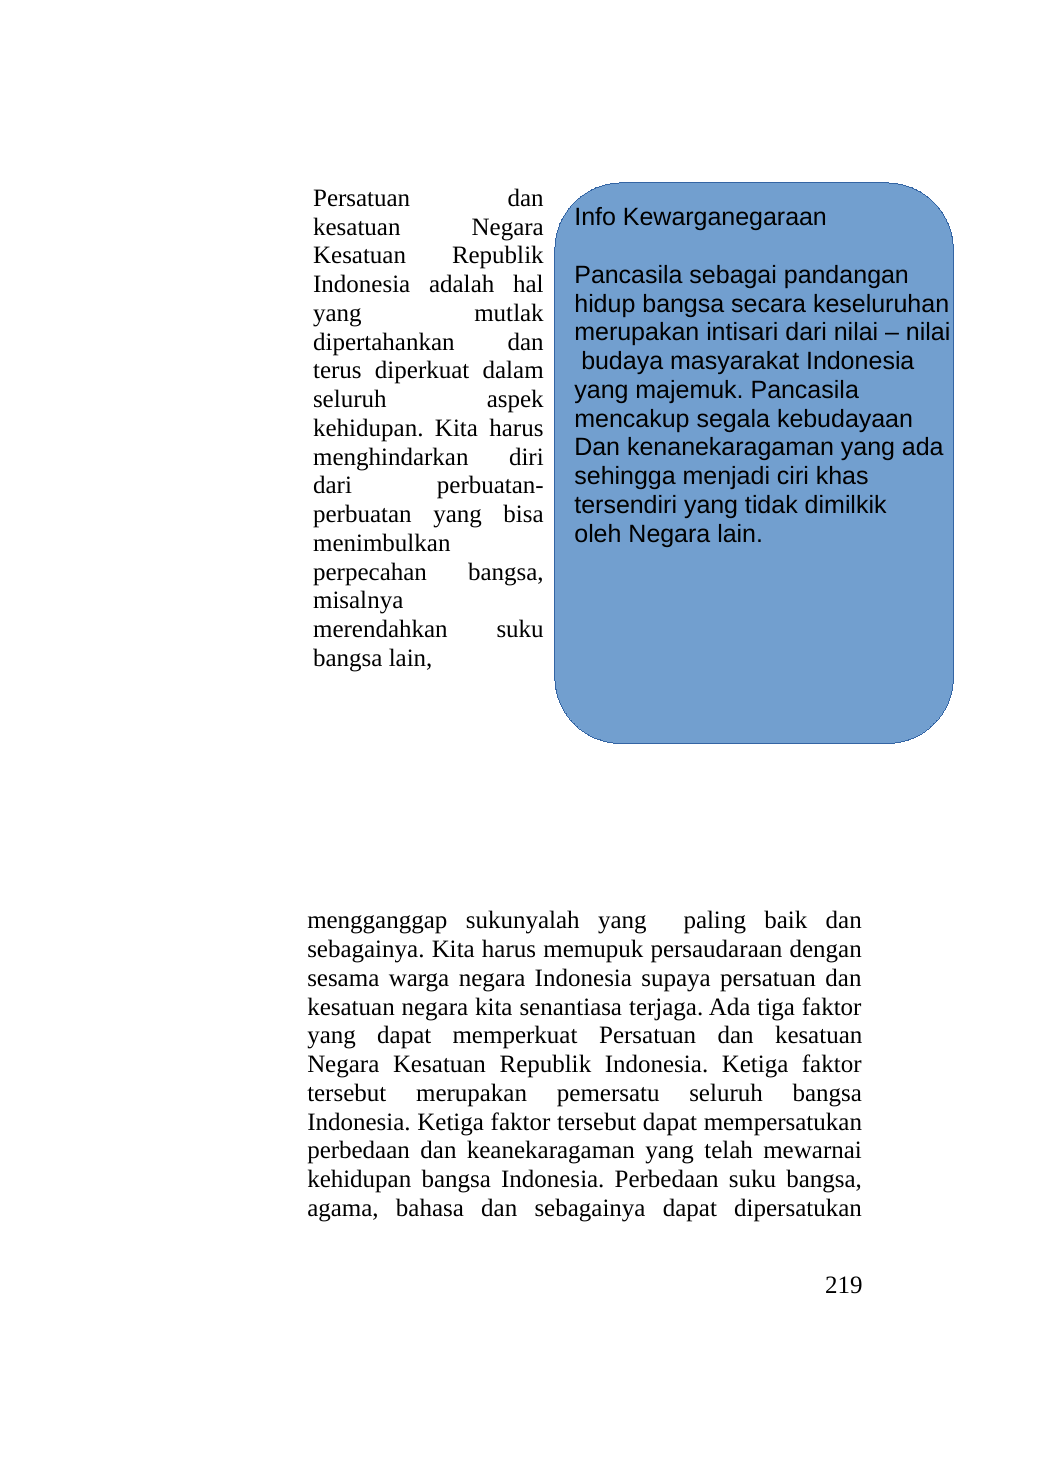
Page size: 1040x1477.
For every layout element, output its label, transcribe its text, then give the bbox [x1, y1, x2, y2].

table_header Persatuan dan kesatuan Negara Kesatuan Republik Indonesia adalah hal yang mutlak dipertahankan dan terus diperkuat dalam seluruh aspek kehidupan. Kita harus menghindarkan diri dari perbuatan-perbuatan yang bisa menimbulkan perpecahan bangsa, misalnya merendahkan suku bangsa lain, [236, 177, 549, 807]
text mengganggap sukunyalah yang paling baik dan sebagainya. Kita harus memupuk persaudaraan dengan sesama warga negara Indonesia supaya persatuan dan kesatuan negara kita senantiasa terjaga. Ada tiga faktor yang dapat memperkuat Persatuan dan kesatuan Negara Kesatuan Republik Indonesia. Ketiga faktor tersebut merupakan pemersatu seluruh bangsa Indonesia. Ketiga faktor tersebut dapat mempersatukan perbedaan dan keanekaragaman yang telah mewarnai kehidupan bangsa Indonesia. Perbedaan suku bangsa, agama, bahasa dan sebagainya dapat dipersatukan [307, 906, 862, 1222]
table_header [549, 177, 992, 807]
